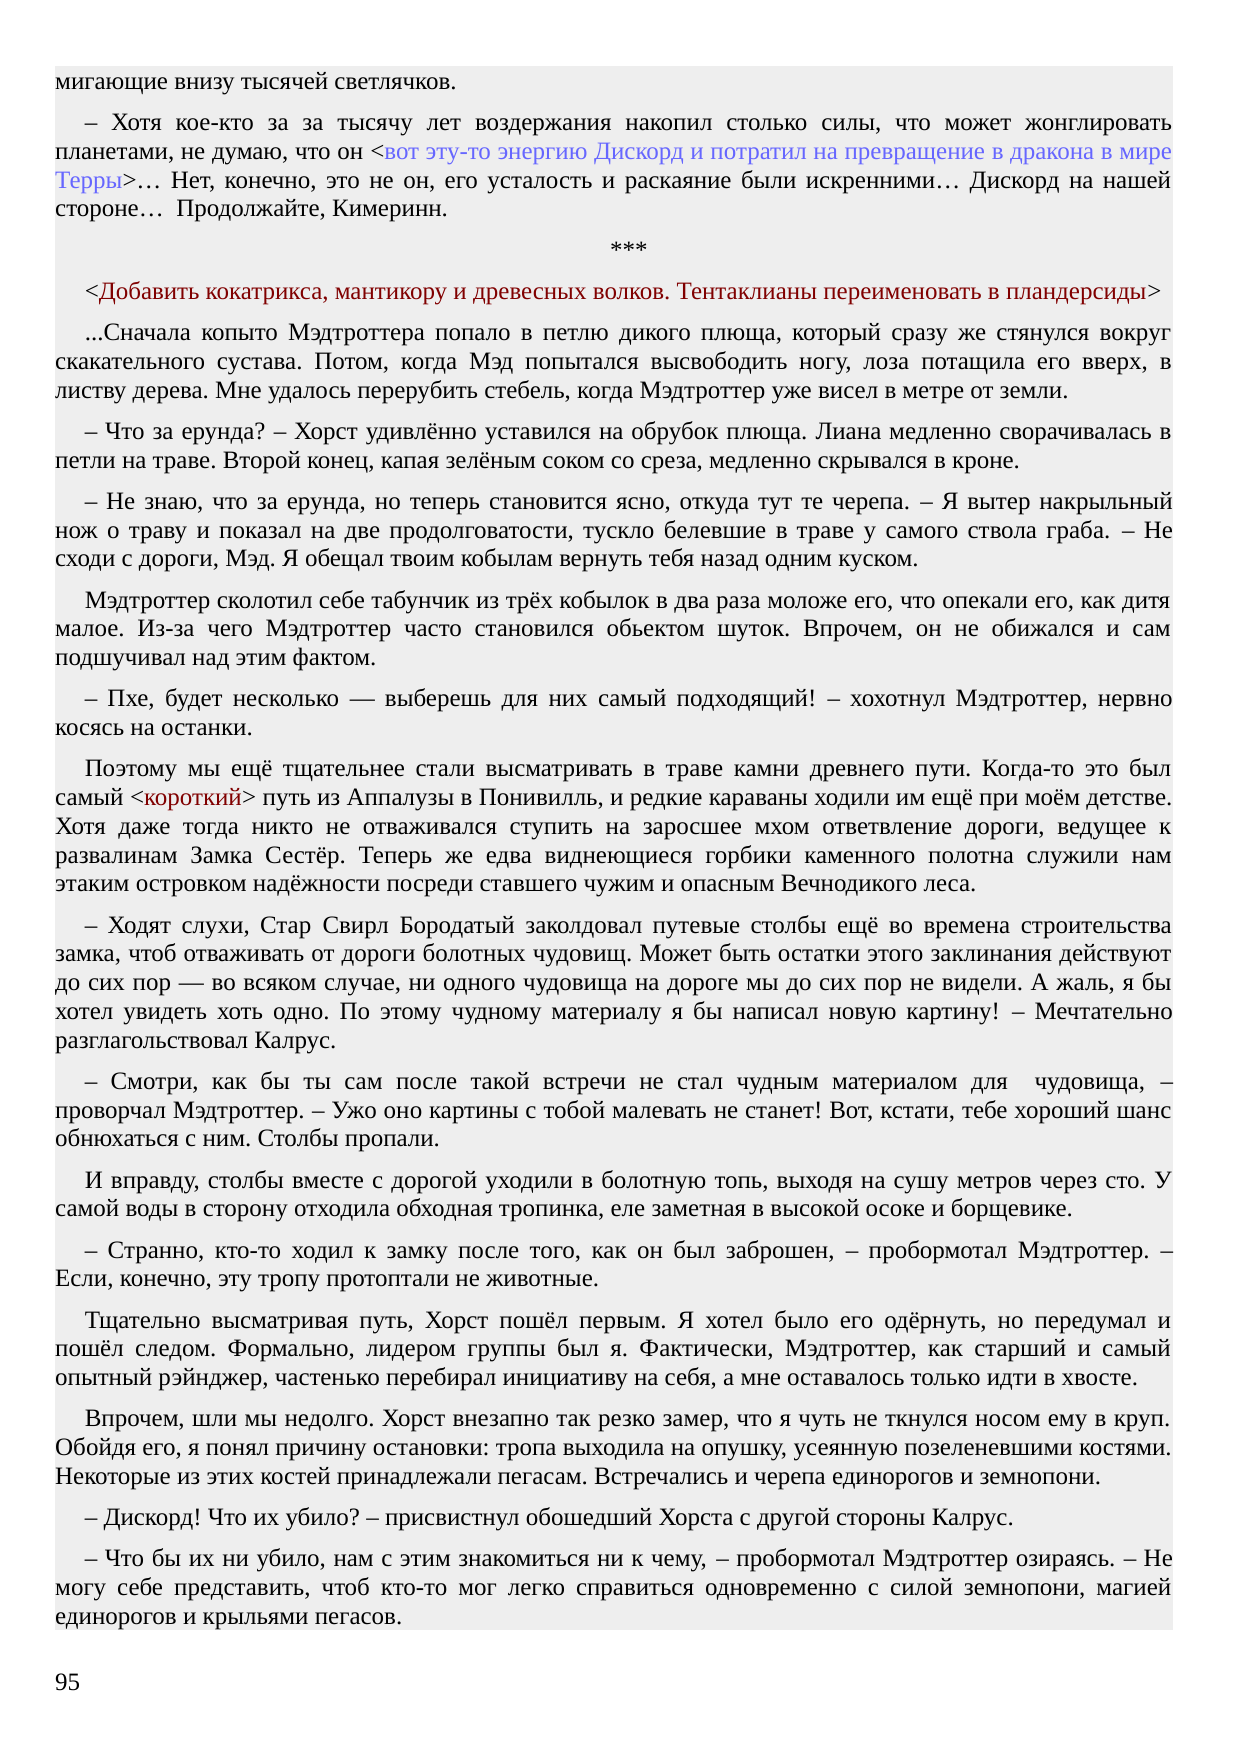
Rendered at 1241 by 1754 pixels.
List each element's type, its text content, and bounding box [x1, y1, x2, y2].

text – Странно, кто-то ходил к замку после того, как он был заброшен, – пробормотал Мэдтроттер. – Если, конечно, эту тропу протоптали не животные. [55, 1235, 1173, 1292]
text ...Сначала копыто Мэдтроттера попало в петлю дикого плюща, который сразу же стянулся вокруг скакательного сустава. Потом, когда Мэд попытался высвободить ногу, лоза потащила его вверх, в листву дерева. Мне удалось перерубить стебель, когда Мэдтроттер уже висел в метре от земли. [55, 317, 1173, 403]
text Поэтому мы ещё тщательнее стали высматривать в траве камни древнего пути. Когда-то это был самый <короткий> путь из Аппалузы в Понивилль, и редкие караваны ходили им ещё при моём детстве. Хотя даже тогда никто не отваживался ступить на заросшее мхом ответвление дороги, ведущее к развалинам Замка Сестёр. Теперь же едва виднеющиеся горбики каменного полотна служили нам этаким островком надёжности посреди ставшего чужим и опасным Вечнодикого леса. [55, 753, 1173, 897]
text – Не знаю, что за ерунда, но теперь становится ясно, откуда тут те черепа. – Я вытер накрыльный нож о траву и показал на две продолговатости, тускло белевшие в траве у самого ствола граба. – Не сходи с дороги, Мэд. Я обещал твоим кобылам вернуть тебя назад одним куском. [55, 486, 1173, 572]
text – Пхе, будет несколько — выберешь для них самый подходящий! – хохотнул Мэдтроттер, нервно косясь на останки. [55, 683, 1173, 741]
text *** [55, 235, 1173, 263]
text – Ходят слухи, Стар Cвирл Бородатый заколдовал путевые столбы ещё во времена строительства замка, чтоб отваживать от дороги болотных чудовищ. Может быть остатки этого заклинания действуют до сих пор — во всяком случае, ни одного чудовища на дороге мы до сих пор не видели. А жаль, я бы хотел увидеть хоть одно. По этому чудному материалу я бы написал новую картину! – Мечтательно разглагольствовал Калрус. [55, 910, 1173, 1053]
text – Хотя кое-кто за за тысячу лет воздержания накопил столько силы, что может жонглировать планетами, не думаю, что он <вот эту-то энергию Дискорд и потратил на превращение в дракона в мире Терры>… Нет, конечно, это не он, его усталость и раскаяние были искренними… Дискорд на нашей стороне… Продолжайте, Кимеринн. [55, 107, 1173, 222]
text Мэдтроттер сколотил себе табунчик из трёх кобылок в два раза моложе его, что опекали его, как дитя малое. Из-за чего Мэдтроттер часто становился обьектом шуток. Впрочем, он не обижался и сам подшучивал над этим фактом. [55, 585, 1173, 671]
text – Что бы их ни убило, нам с этим знакомиться ни к чему, – пробормотал Мэдтроттер озираясь. – Не могу себе представить, чтоб кто-то мог легко справиться одновременно с силой земнопони, магией единорогов и крыльями пегасов. [55, 1543, 1173, 1630]
text И вправду, столбы вместе с дорогой уходили в болотную топь, выходя на сушу метров через сто. У самой воды в сторону отходила обходная тропинка, еле заметная в высокой осоке и борщевике. [55, 1165, 1173, 1222]
text – Что за ерунда? – Хорст удивлённо уставился на обрубок плюща. Лиана медленно сворачивалась в петли на траве. Второй конец, капая зелёным соком со среза, медленно скрывался в кроне. [55, 416, 1173, 473]
text – Смотри, как бы ты сам после такой встречи не стал чудным материалом для чудовища, – проворчал Мэдтроттер. – Ужо оно картины с тобой малевать не станет! Вот, кстати, тебе хороший шанс обнюхаться с ним. Столбы пропали. [55, 1066, 1173, 1152]
text Впрочем, шли мы недолго. Хорст внезапно так резко замер, что я чуть не ткнулся носом ему в круп. Обойдя его, я понял причину остановки: тропа выходила на опушку, усеянную позеленевшими костями. Некоторые из этих костей принадлежали пегасам. Встречались и черепа единорогов и земнопони. [55, 1403, 1173, 1490]
text Тщательно высматривая путь, Хорст пошёл первым. Я хотел было его одёрнуть, но передумал и пошёл следом. Формально, лидером группы был я. Фактически, Мэдтроттер, как старший и самый опытный рэйнджер, частенько перебирал инициативу на себя, а мне оставалось только идти в хвосте. [55, 1305, 1173, 1391]
text – Дискорд! Что их убило? – присвистнул обошедший Хорста с другой стороны Калрус. [55, 1502, 1173, 1531]
text <Добавить кокатрикса, мантикору и древесных волков. Тентаклианы переименовать в пландерсиды> [55, 276, 1173, 305]
text мигающие внизу тысячей светлячков. [55, 66, 1173, 95]
